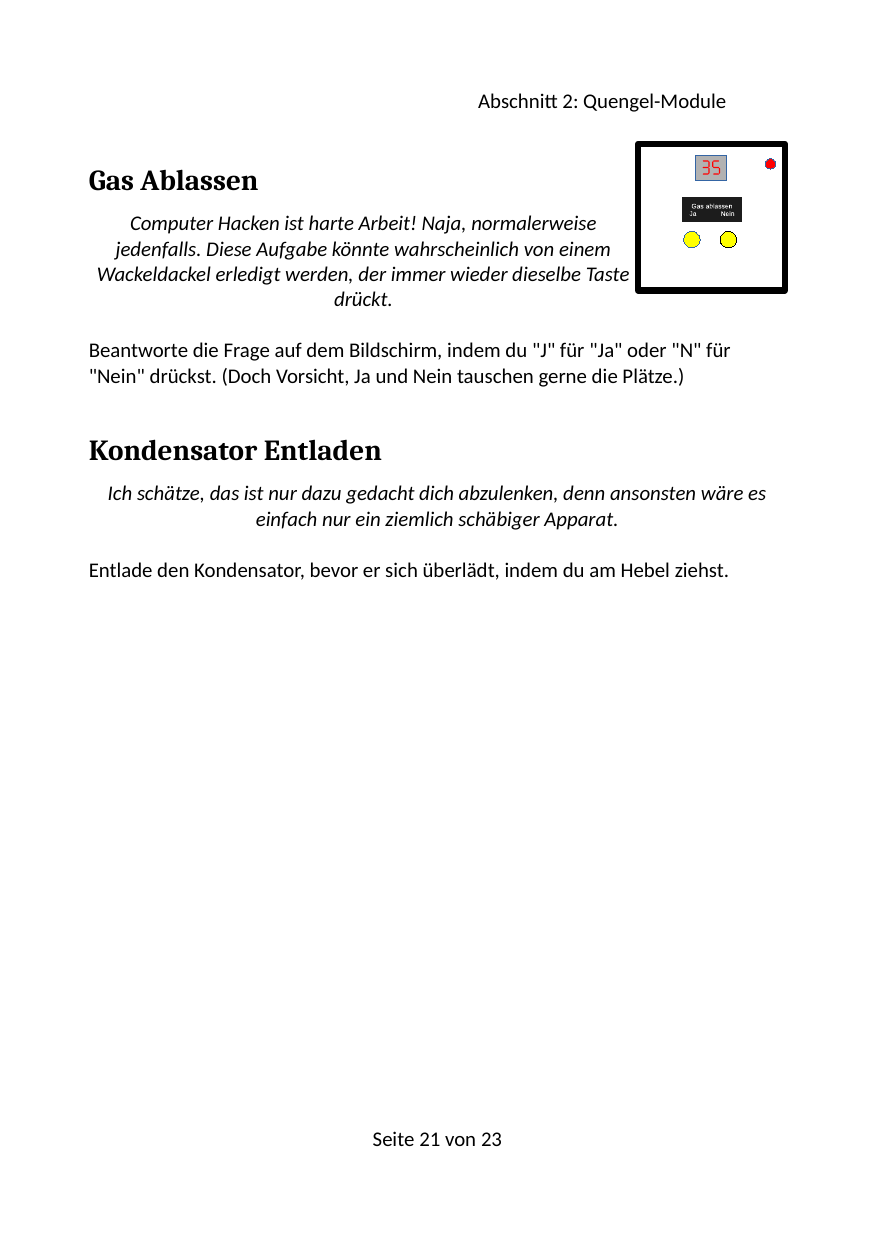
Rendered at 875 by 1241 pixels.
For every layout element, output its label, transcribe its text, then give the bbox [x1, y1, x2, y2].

text Ich schätze, das ist nur dazu gedacht dich abzulenken, denn ansonsten wäre es einfach nur ein ziemlich schäbiger Apparat. [88, 481, 786, 531]
text Beantworte die Frage auf dem Bildschirm, indem du "J" für "Ja" oder "N" für "Nein" drückst. (Doch Vorsicht, Ja und Nein tauschen gerne die Plätze.) [88, 337, 786, 388]
subtitle Kondensator Entladen [88, 434, 786, 468]
text Computer Hacken ist harte Arbeit! Naja, normalerweise jedenfalls. Diese Aufgabe könnte wahrscheinlich von einem Wackeldackel erledigt werden, der immer wieder dieselbe Taste drückt. [88, 210, 786, 312]
subtitle Gas Ablassen [88, 164, 635, 198]
text Entlade den Kondensator, bevor er sich überlädt, indem du am Hebel ziehst. [88, 557, 786, 582]
subtitle [641, 164, 782, 198]
